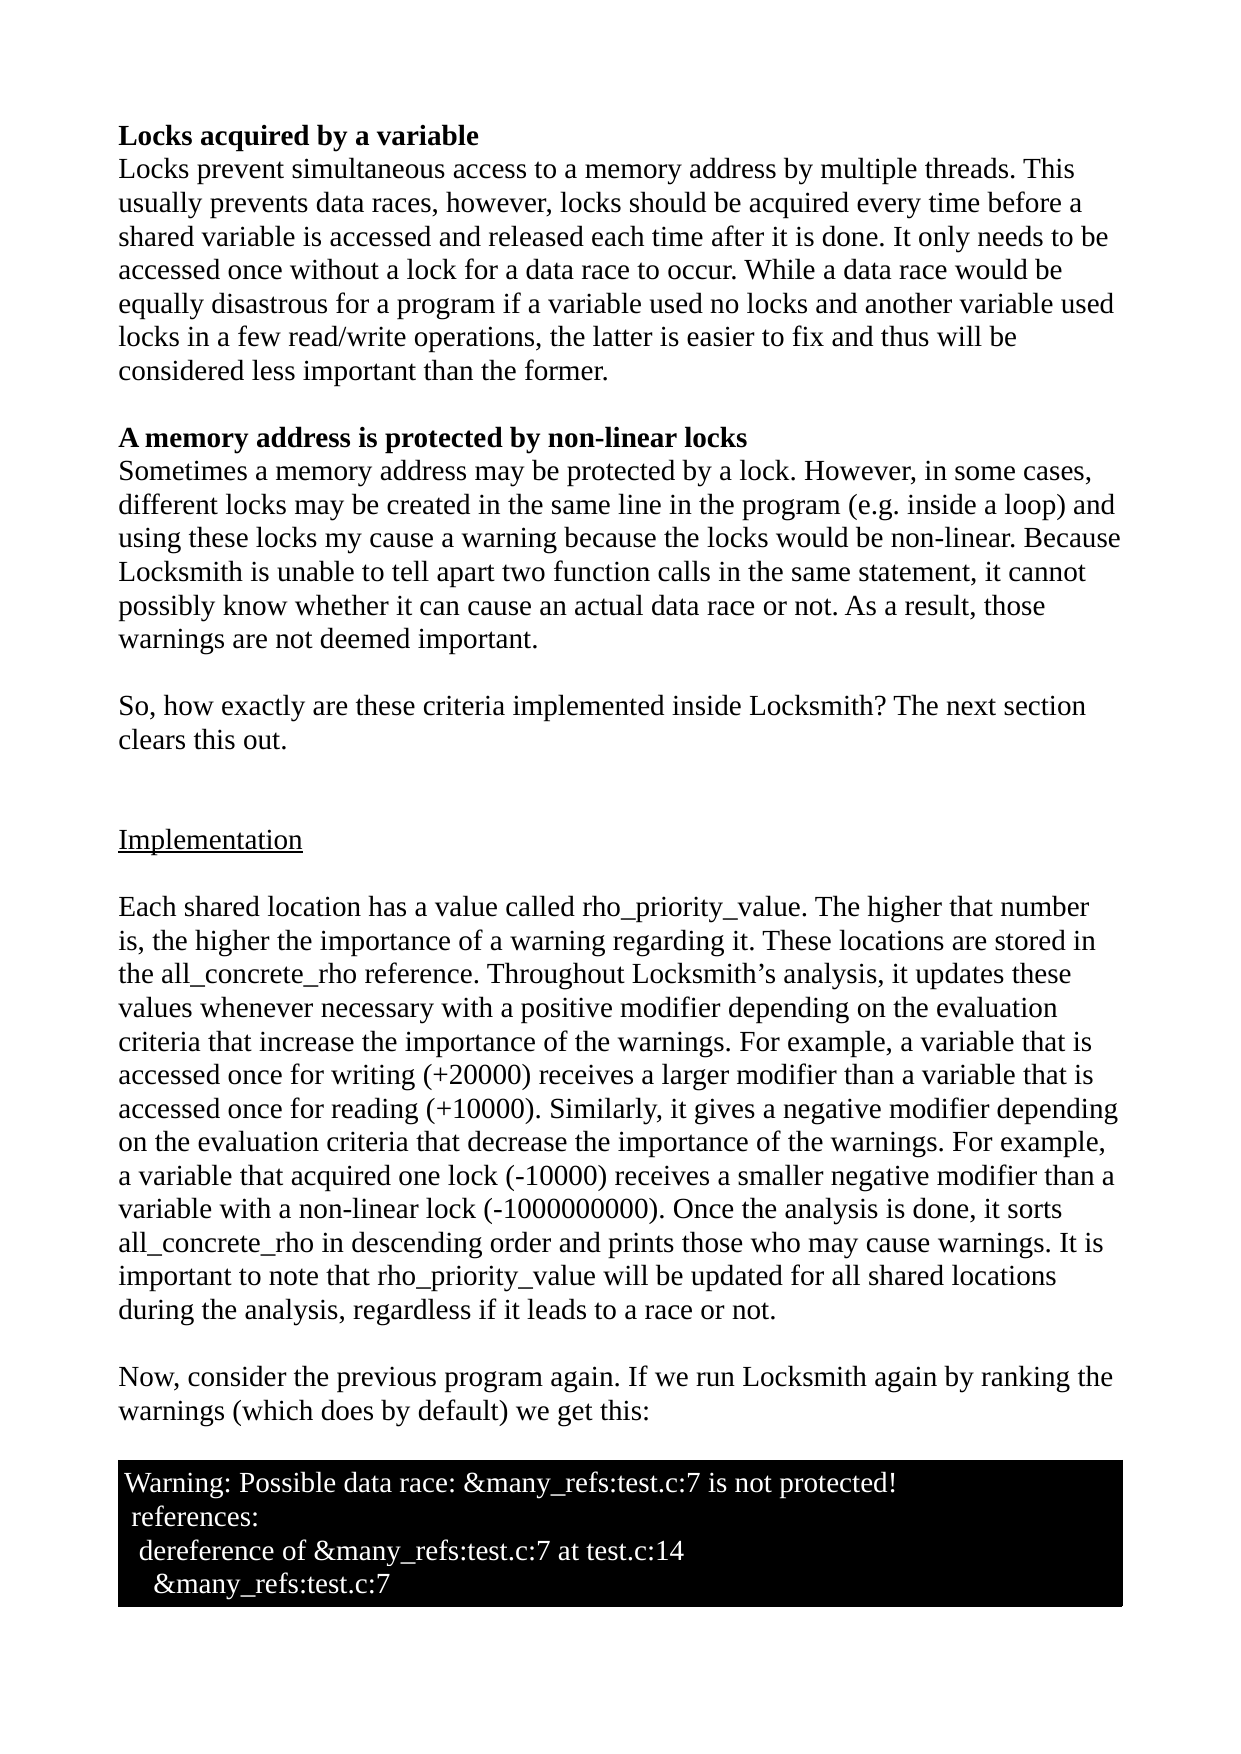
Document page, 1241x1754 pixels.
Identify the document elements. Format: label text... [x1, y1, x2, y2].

text Locks prevent simultaneous access to a memory address by multiple threads. This usually prevents data races, however, locks should be acquired every time before a shared variable is accessed and released each time after it is done. It only needs to be accessed once without a lock for a data race to occur. While a data race would be equally disastrous for a program if a variable used no locks and another variable used locks in a few read/write operations, the latter is easier to fix and thus will be considered less important than the former. [118, 152, 1122, 386]
table_header Warning: Possible data race: &many_refs:test.c:7 is not protected! references: dereference of &many_refs:test.c:7 at test.c:14 &many_refs:test.c:7 [119, 1461, 1122, 1606]
text A memory address is protected by non-linear locks [118, 420, 1122, 453]
text Sometimes a memory address may be protected by a lock. However, in some cases, different locks may be created in the same line in the program (e.g. inside a loop) and using these locks my cause a warning because the locks would be non-linear. Because Locksmith is unable to tell apart two function calls in the same statement, it cannot possibly know whether it can cause an actual data race or not. As a result, those warnings are not deemed important. [118, 453, 1122, 655]
text Implementation [118, 822, 1122, 856]
text Locks acquired by a variable [118, 118, 1122, 152]
text So, how exactly are these criteria implemented inside Locksmith? The next section clears this out. [118, 688, 1122, 755]
text Now, consider the previous program again. If we run Locksmith again by ranking the warnings (which does by default) we get this: [118, 1359, 1122, 1426]
text Each shared location has a value called rho_priority_value. The higher that number is, the higher the importance of a warning regarding it. These locations are stored in the all_concrete_rho reference. Throughout Locksmith’s analysis, it updates these values whenever necessary with a positive modifier depending on the evaluation criteria that increase the importance of the warnings. For example, a variable that is accessed once for writing (+20000) receives a larger modifier than a variable that is accessed once for reading (+10000). Similarly, it gives a negative modifier depending on the evaluation criteria that decrease the importance of the warnings. For example, a variable that acquired one lock (-10000) receives a smaller negative modifier than a variable with a non-linear lock (-1000000000). Once the analysis is done, it sorts all_concrete_rho in descending order and prints those who may cause warnings. It is important to note that rho_priority_value will be updated for all shared locations during the analysis, regardless if it leads to a race or not. [118, 889, 1122, 1326]
